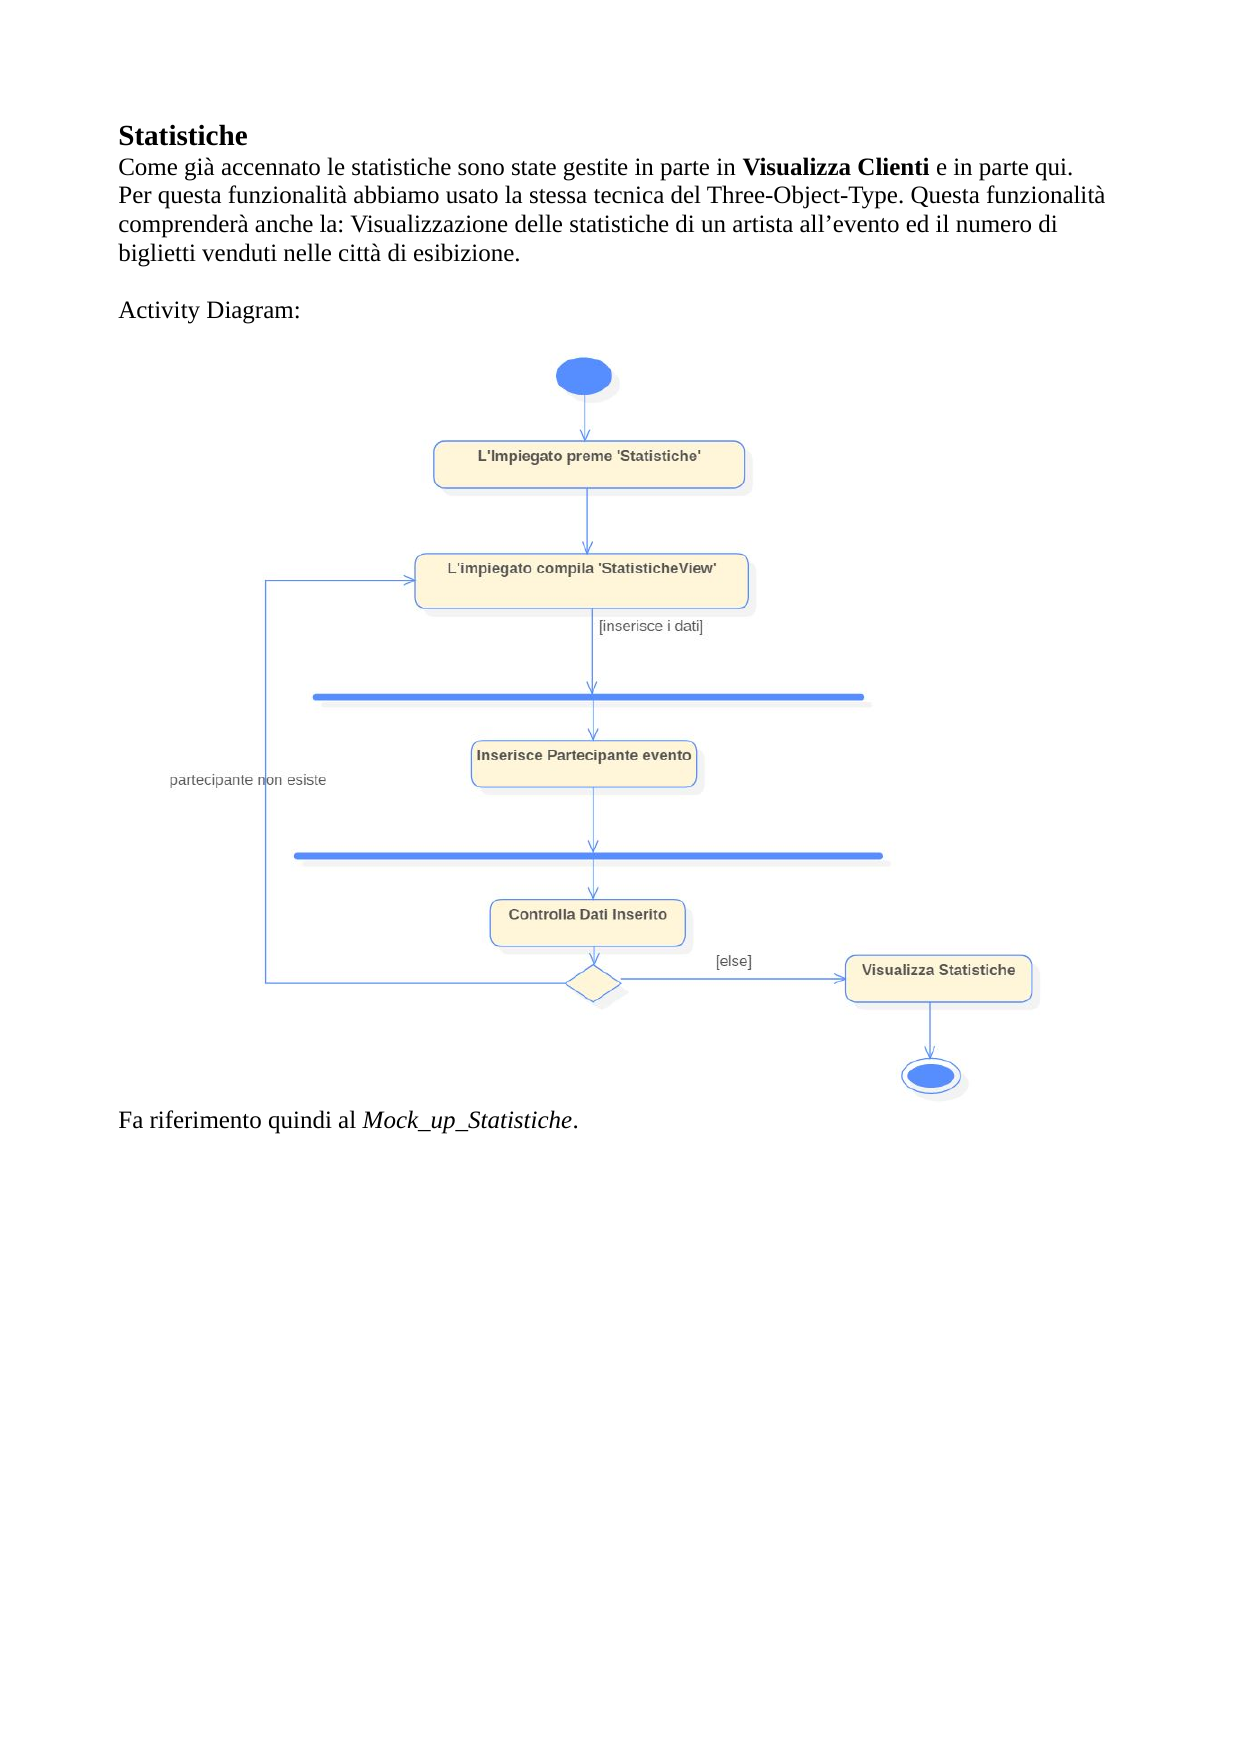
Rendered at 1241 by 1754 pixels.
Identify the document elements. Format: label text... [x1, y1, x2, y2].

picture [118, 324, 1122, 1106]
text Activity Diagram: [118, 295, 1122, 324]
text Fa riferimento quindi al Mock_up_Statistiche. [118, 1106, 1122, 1134]
text Per questa funzionalità abbiamo usato la stessa tecnica del Three-Object-Type. Questa funzionalità comprenderà anche la: Visualizzazione delle statistiche di un artista all’evento ed il numero di biglietti venduti nelle città di esibizione. [118, 180, 1122, 267]
text Come già accennato le statistiche sono state gestite in parte in Visualizza Clienti e in parte qui. [118, 152, 1122, 180]
text Statistiche [118, 118, 1122, 152]
